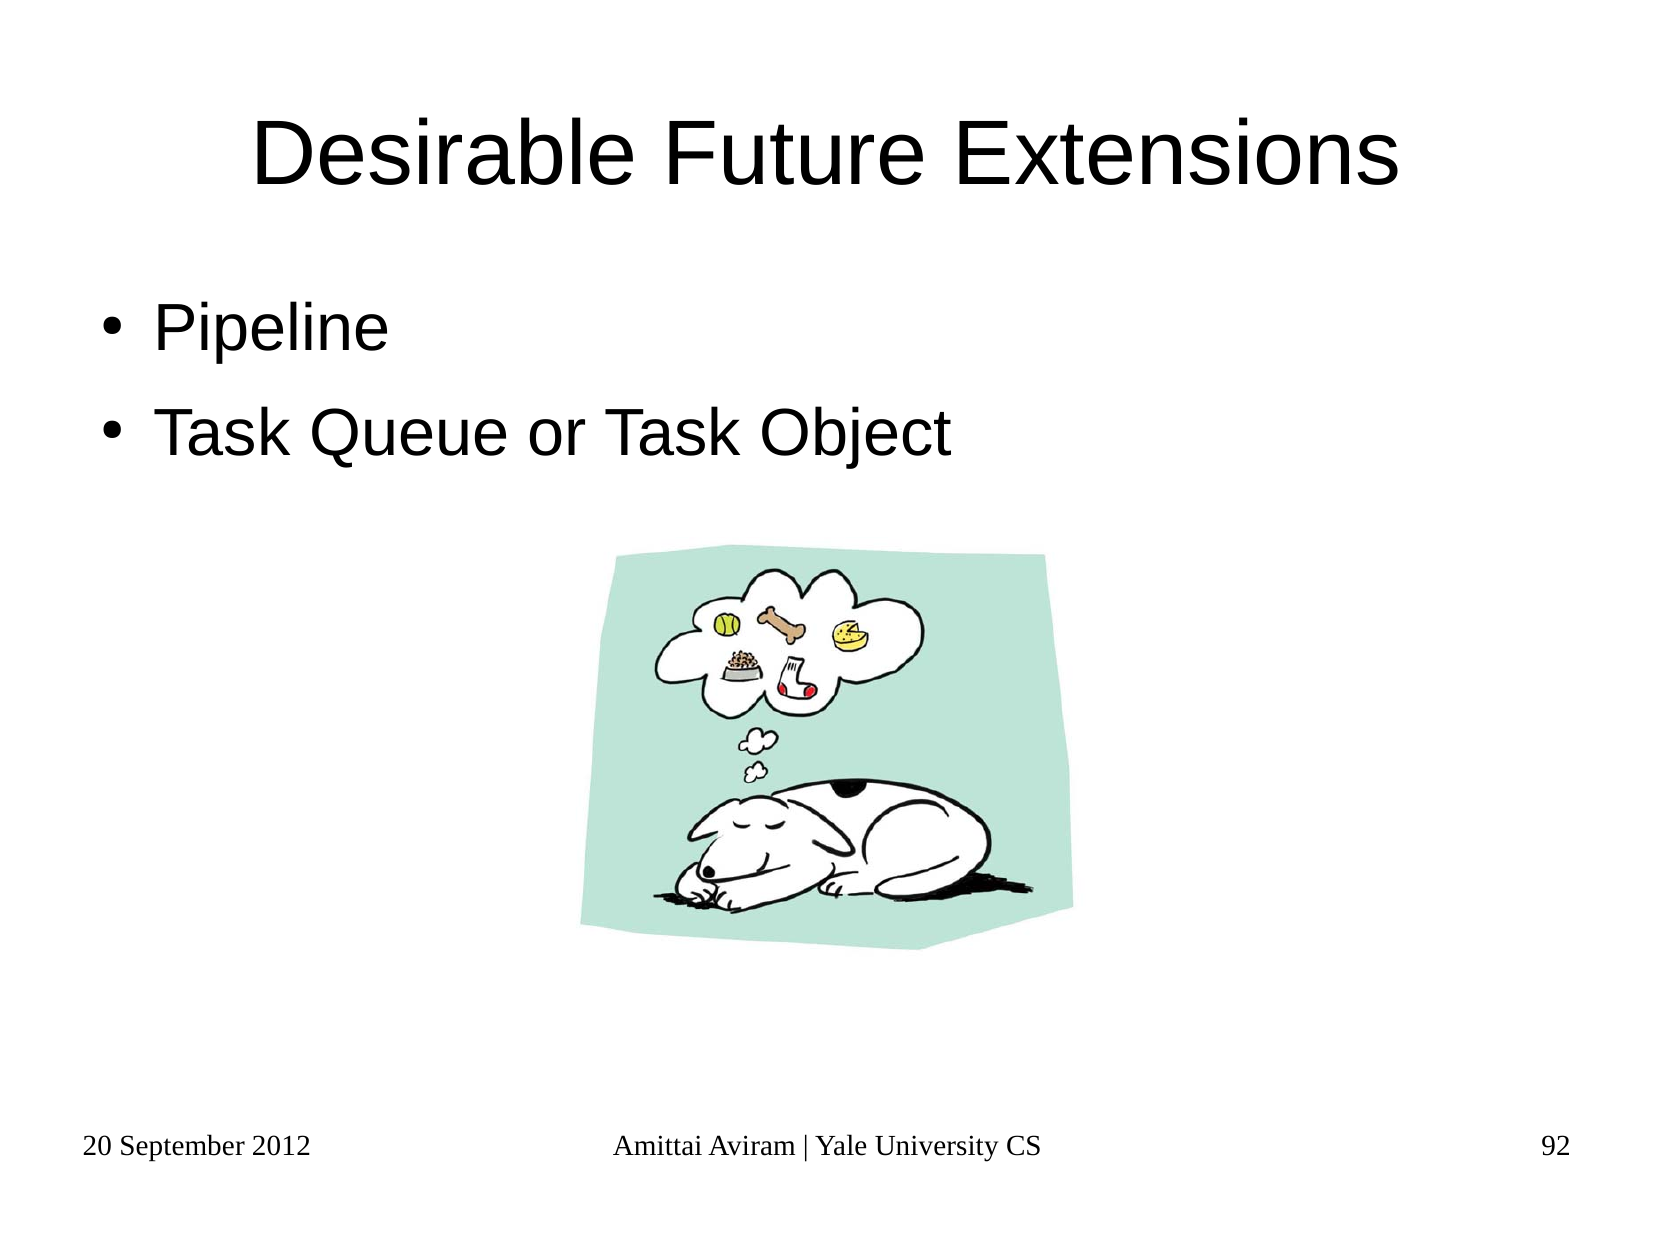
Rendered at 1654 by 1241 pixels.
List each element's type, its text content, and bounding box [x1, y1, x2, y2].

title Desirable Future Extensions [82, 49, 1571, 257]
list Pipeline Task Queue or Task Object [82, 290, 1571, 1109]
picture [561, 537, 1093, 957]
